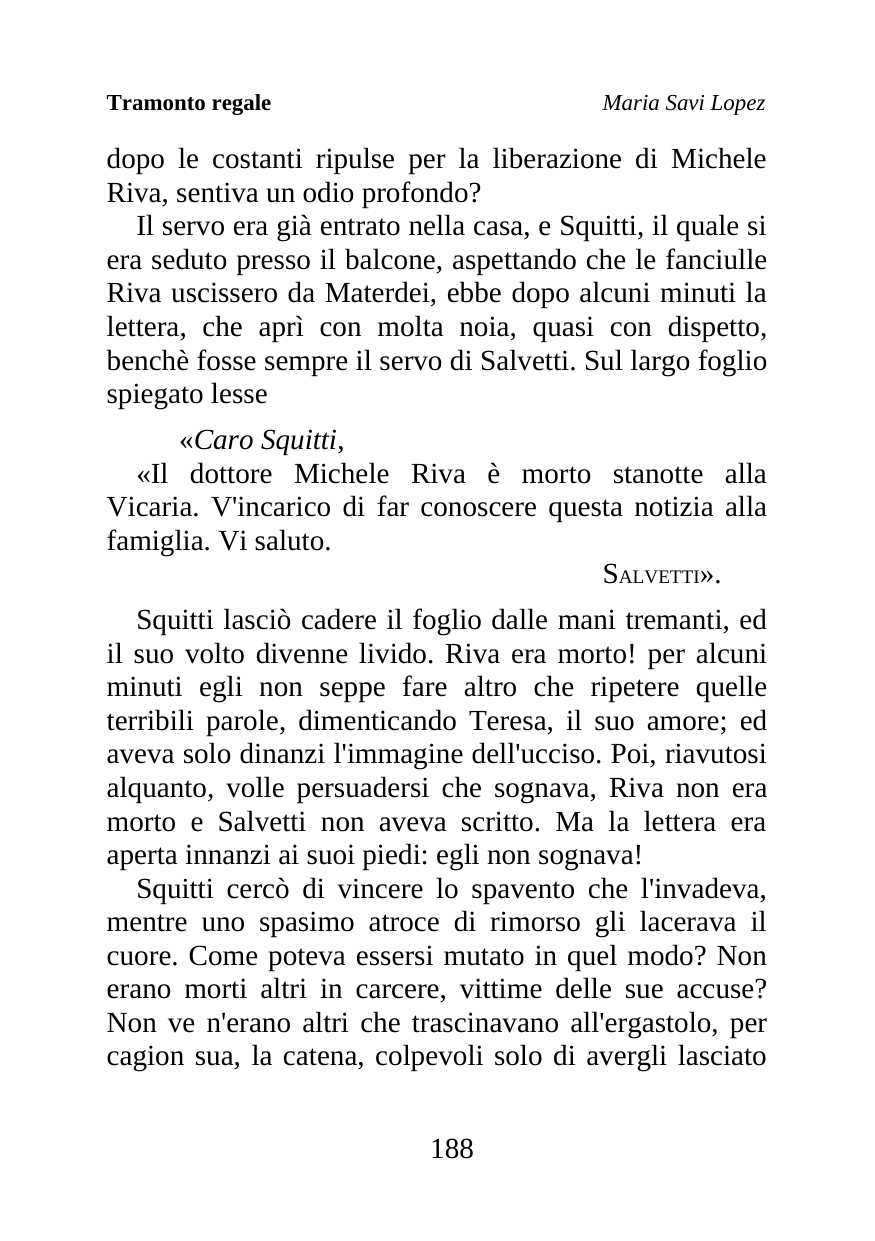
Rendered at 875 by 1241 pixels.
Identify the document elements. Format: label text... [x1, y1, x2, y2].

text «Il dottore Michele Riva è morto stanotte alla Vicaria. V'incarico di far conoscere questa notizia alla famiglia. Vi saluto. [106, 456, 768, 556]
text Salvetti». [106, 556, 768, 590]
text Il servo era già entrato nella casa, e Squitti, il quale si era seduto presso il balcone, aspettando che le fanciulle Riva uscissero da Materdei, ebbe dopo alcuni minuti la lettera, che aprì con molta noia, quasi con dispetto, benchè fosse sempre il servo di Salvetti. Sul largo foglio spiegato lesse [106, 208, 768, 410]
text dopo le costanti ripulse per la liberazione di Michele Riva, sentiva un odio profondo? [106, 141, 768, 208]
text Squitti cercò di vincere lo spavento che l'invadeva, mentre uno spasimo atroce di rimorso gli lacerava il cuore. Come poteva essersi mutato in quel modo? Non erano morti altri in carcere, vittime delle sue accuse? Non ve n'erano altri che trascinavano all'ergastolo, per cagion sua, la catena, colpevoli solo di avergli lasciato [106, 871, 768, 1072]
text Squitti lasciò cadere il foglio dalle mani tremanti, ed il suo volto divenne livido. Riva era morto! per alcuni minuti egli non seppe fare altro che ripetere quelle terribili parole, dimenticando Teresa, il suo amore; ed aveva solo dinanzi l'immagine dell'ucciso. Poi, riavutosi alquanto, volle persuadersi che sognava, Riva non era morto e Salvetti non aveva scritto. Ma la lettera era aperta innanzi ai suoi piedi: egli non sognava! [106, 602, 768, 871]
text «Caro Squitti, [106, 422, 768, 456]
